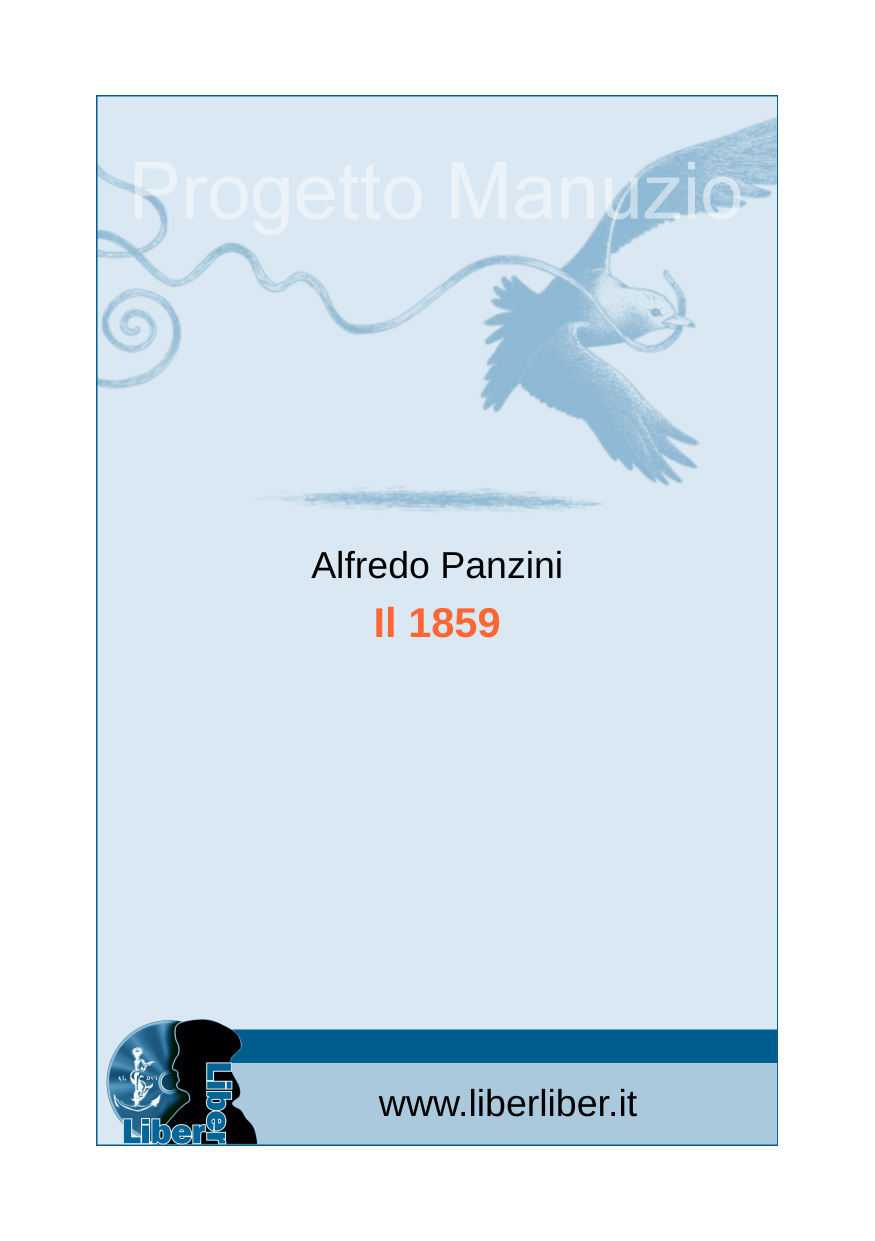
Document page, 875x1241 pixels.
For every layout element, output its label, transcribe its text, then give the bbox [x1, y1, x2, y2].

picture [779, 220, 837, 1021]
picture [98, 646, 776, 1021]
text Il 1859 [94, 598, 779, 646]
picture [98, 220, 776, 543]
text www.liberliber.it [331, 1081, 685, 1124]
picture [98, 586, 776, 598]
text Alfredo Panzini [94, 543, 779, 586]
picture [36, 220, 95, 1021]
